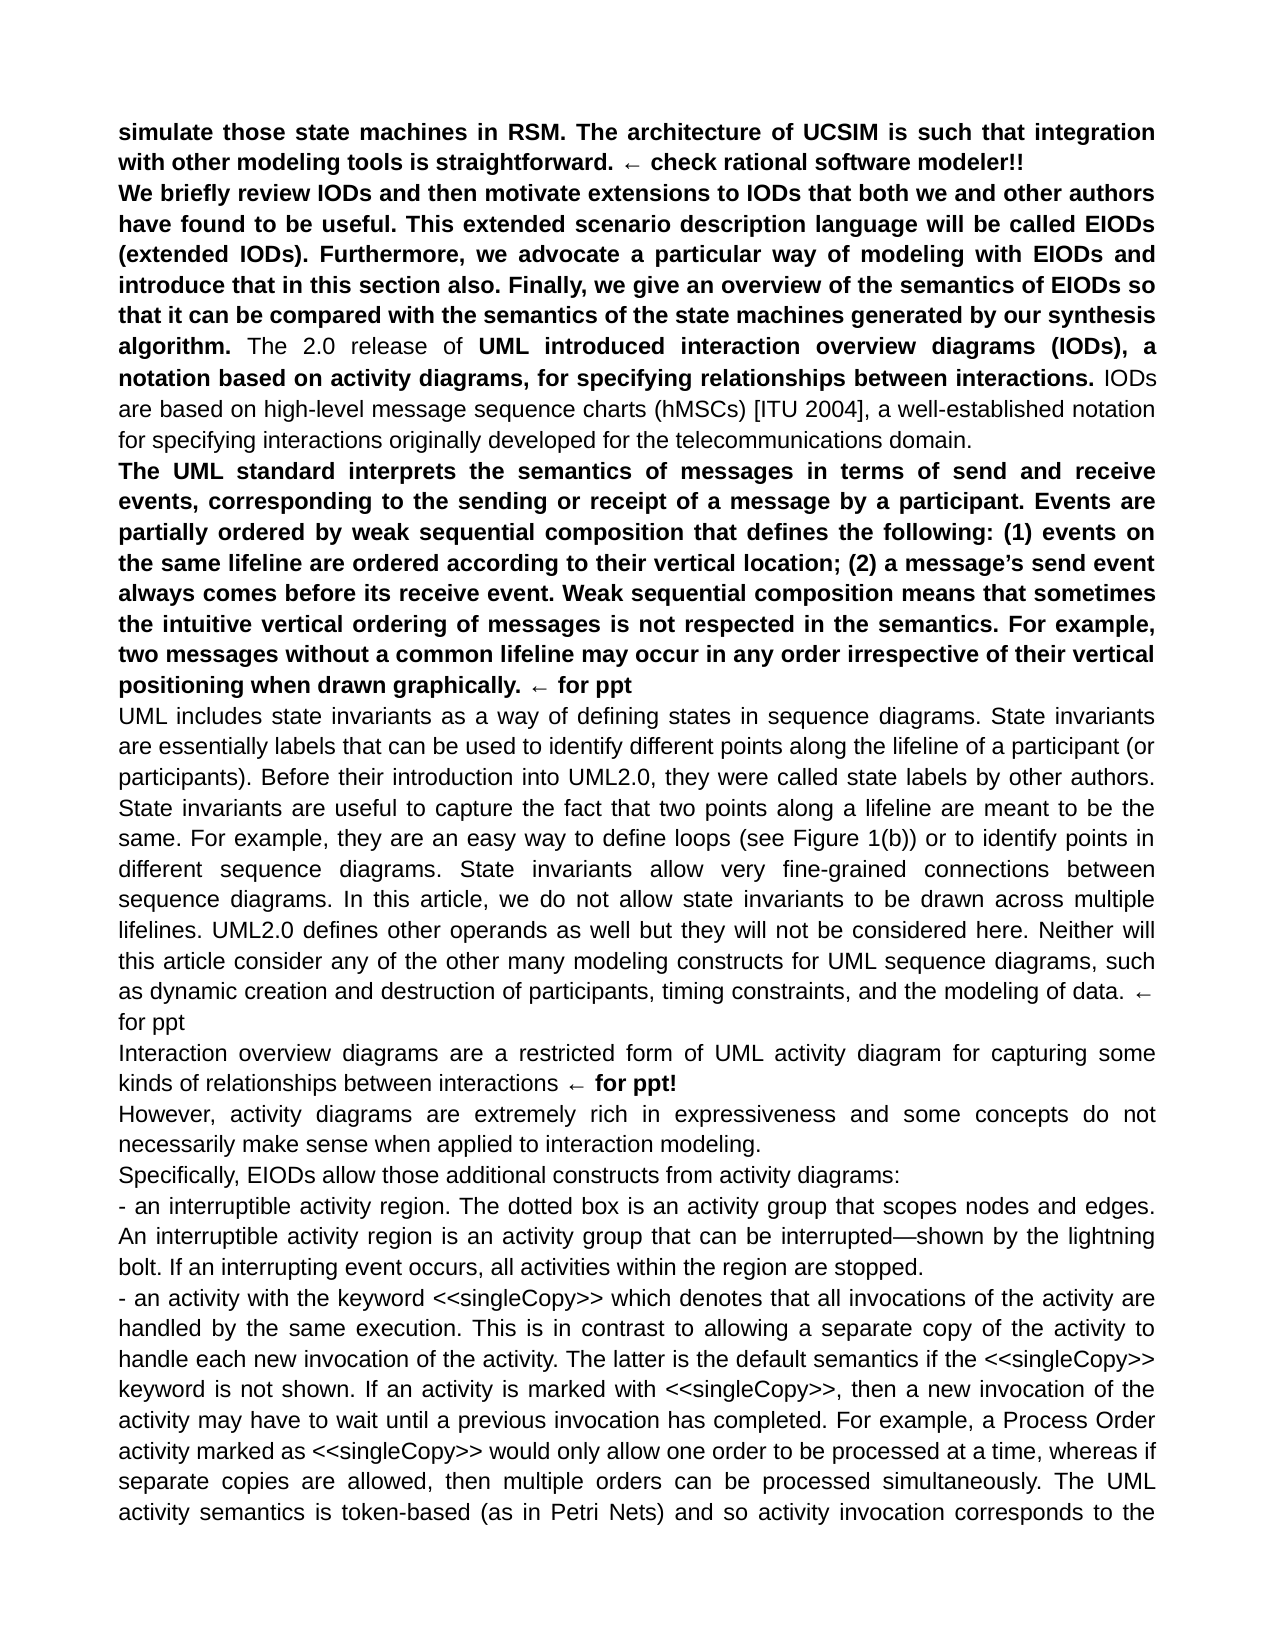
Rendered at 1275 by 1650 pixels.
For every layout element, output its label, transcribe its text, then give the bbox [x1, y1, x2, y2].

text Interaction overview diagrams are a restricted form of UML activity diagram for capturing some kinds of relationships between interactions ← for ppt! [118, 1039, 1157, 1096]
text UML includes state invariants as a way of defining states in sequence diagrams. State invariants are essentially labels that can be used to identify different points along the lifeline of a participant (or participants). Before their introduction into UML2.0, they were called state labels by other authors. State invariants are useful to capture the fact that two points along a lifeline are meant to be the same. For example, they are an easy way to define loops (see Figure 1(b)) or to identify points in different sequence diagrams. State invariants allow very fine-grained connections between sequence diagrams. In this article, we do not allow state invariants to be drawn across multiple lifelines. UML2.0 defines other operands as well but they will not be considered here. Neither will this article consider any of the other many modeling constructs for UML sequence diagrams, such as dynamic creation and destruction of participants, timing constraints, and the modeling of data. ← for ppt [118, 702, 1157, 1035]
text However, activity diagrams are extremely rich in expressiveness and some concepts do not necessarily make sense when applied to interaction modeling. [118, 1100, 1157, 1158]
text Specifically, EIODs allow those additional constructs from activity diagrams: [118, 1161, 1157, 1188]
text The UML standard interprets the semantics of messages in terms of send and receive events, corresponding to the sending or receipt of a message by a participant. Events are partially ordered by weak sequential composition that defines the following: (1) events on the same lifeline are ordered according to their vertical location; (2) a message’s send event always comes before its receive event. Weak sequential composition means that sometimes the intuitive vertical ordering of messages is not respected in the semantics. For example, two messages without a common lifeline may occur in any order irrespective of their vertical positioning when drawn graphically. ← for ppt [118, 457, 1157, 698]
text - an interruptible activity region. The dotted box is an activity group that scopes nodes and edges. An interruptible activity region is an activity group that can be interrupted—shown by the lightning bolt. If an interrupting event occurs, all activities within the region are stopped. [118, 1192, 1157, 1280]
text - an activity with the keyword <<singleCopy>> which denotes that all invocations of the activity are handled by the same execution. This is in contrast to allowing a separate copy of the activity to handle each new invocation of the activity. The latter is the default semantics if the <<singleCopy>> keyword is not shown. If an activity is marked with <<singleCopy>>, then a new invocation of the activity may have to wait until a previous invocation has completed. For example, a Process Order activity marked as <<singleCopy>> would only allow one order to be processed at a time, whereas if separate copies are allowed, then multiple orders can be processed simultaneously. The UML activity semantics is token-based (as in Petri Nets) and so activity invocation corresponds to the [118, 1284, 1157, 1525]
text We briefly review IODs and then motivate extensions to IODs that both we and other authors have found to be useful. This extended scenario description language will be called EIODs (extended IODs). Furthermore, we advocate a particular way of modeling with EIODs and introduce that in this section also. Finally, we give an overview of the semantics of EIODs so that it can be compared with the semantics of the state machines generated by our synthesis algorithm. The 2.0 release of UML introduced interaction overview diagrams (IODs), a notation based on activity diagrams, for specifying relationships between interactions. IODs are based on high-level message sequence charts (hMSCs) [ITU 2004], a well-established notation for specifying interactions originally developed for the telecommunications domain. [118, 179, 1157, 453]
text simulate those state machines in RSM. The architecture of UCSIM is such that integration with other modeling tools is straightforward. ← check rational software modeler!! [118, 118, 1157, 176]
